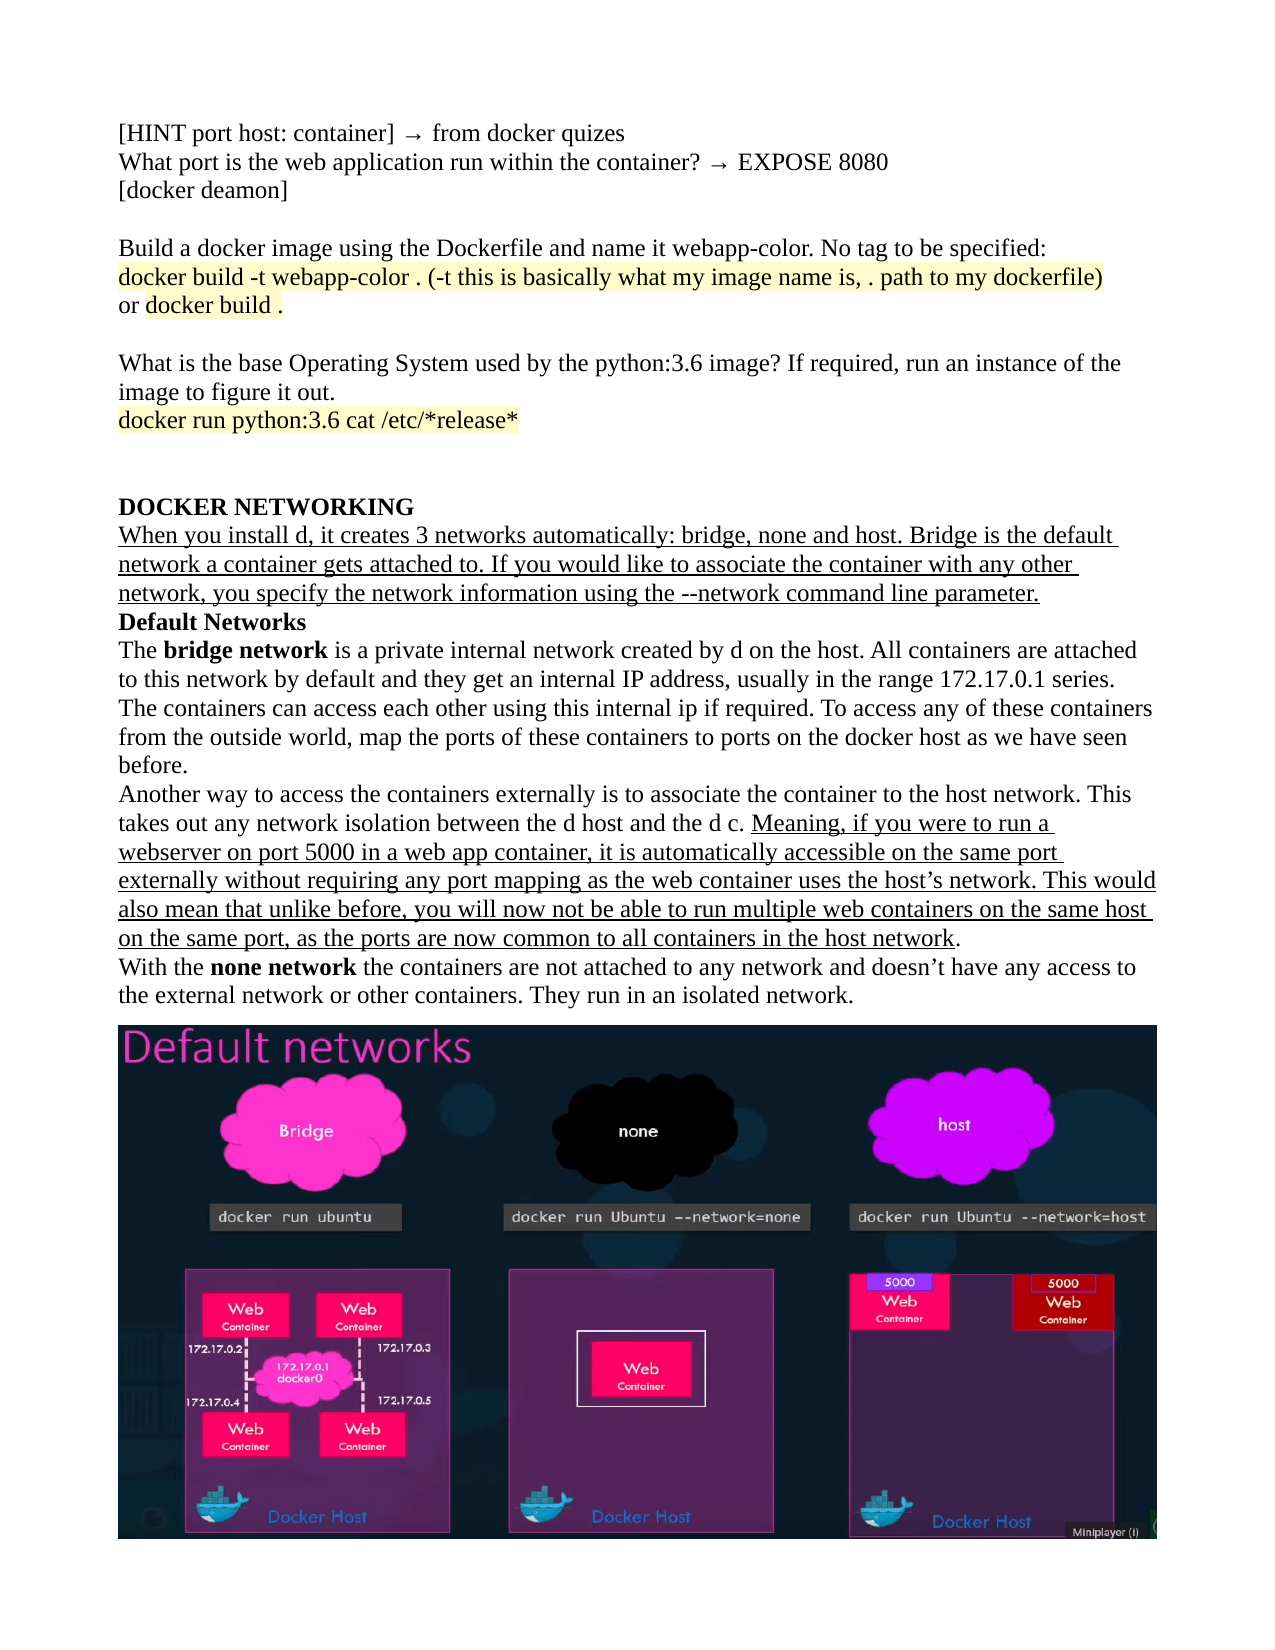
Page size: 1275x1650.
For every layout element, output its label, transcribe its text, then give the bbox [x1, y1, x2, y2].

text What is the base Operating System used by the python:3.6 image? If required, run an instance of the image to figure it out. [118, 348, 1157, 406]
text [docker deamon] [118, 176, 1157, 204]
text The bridge network is a private internal network created by d on the host. All containers are attached to this network by default and they get an internal IP address, usually in the range 172.17.0.1 series. The containers can access each other using this internal ip if required. To access any of these containers from the outside world, map the ports of these containers to ports on the docker host as we have seen before. [118, 636, 1157, 779]
text With the none network the containers are not attached to any network and doesn’t have any access to the external network or other containers. They run in an isolated network. [118, 952, 1157, 1009]
text When you install d, it creates 3 networks automatically: bridge, none and host. Bridge is the default network a container gets attached to. If you would like to associate the container with any other network, you specify the network information using the --network command line parameter. [118, 521, 1157, 607]
text Build a docker image using the Dockerfile and name it webapp-color. No tag to be specified: [118, 233, 1157, 262]
text What port is the web application run within the container? → EXPOSE 8080 [118, 147, 1157, 176]
text Default Networks [118, 607, 1157, 636]
picture [118, 1025, 1157, 1539]
text docker run python:3.6 cat /etc/*release* [118, 406, 1157, 434]
text or docker build . [118, 291, 1157, 319]
text Another way to access the containers externally is to associate the container to the host network. This takes out any network isolation between the d host and the d c. Meaning, if you were to run a webserver on port 5000 in a web app container, it is automatically accessible on the same port externally without requiring any port mapping as the web container uses the host’s network. This would also mean that unlike before, you will now not be able to run multiple web containers on the same host on the same port, as the ports are now common to all containers in the host network. [118, 779, 1157, 952]
text [HINT port host: container] → from docker quizes [118, 118, 1157, 147]
text DOCKER NETWORKING [118, 492, 1157, 521]
text docker build -t webapp-color . (-t this is basically what my image name is, . path to my dockerfile) [118, 262, 1157, 291]
